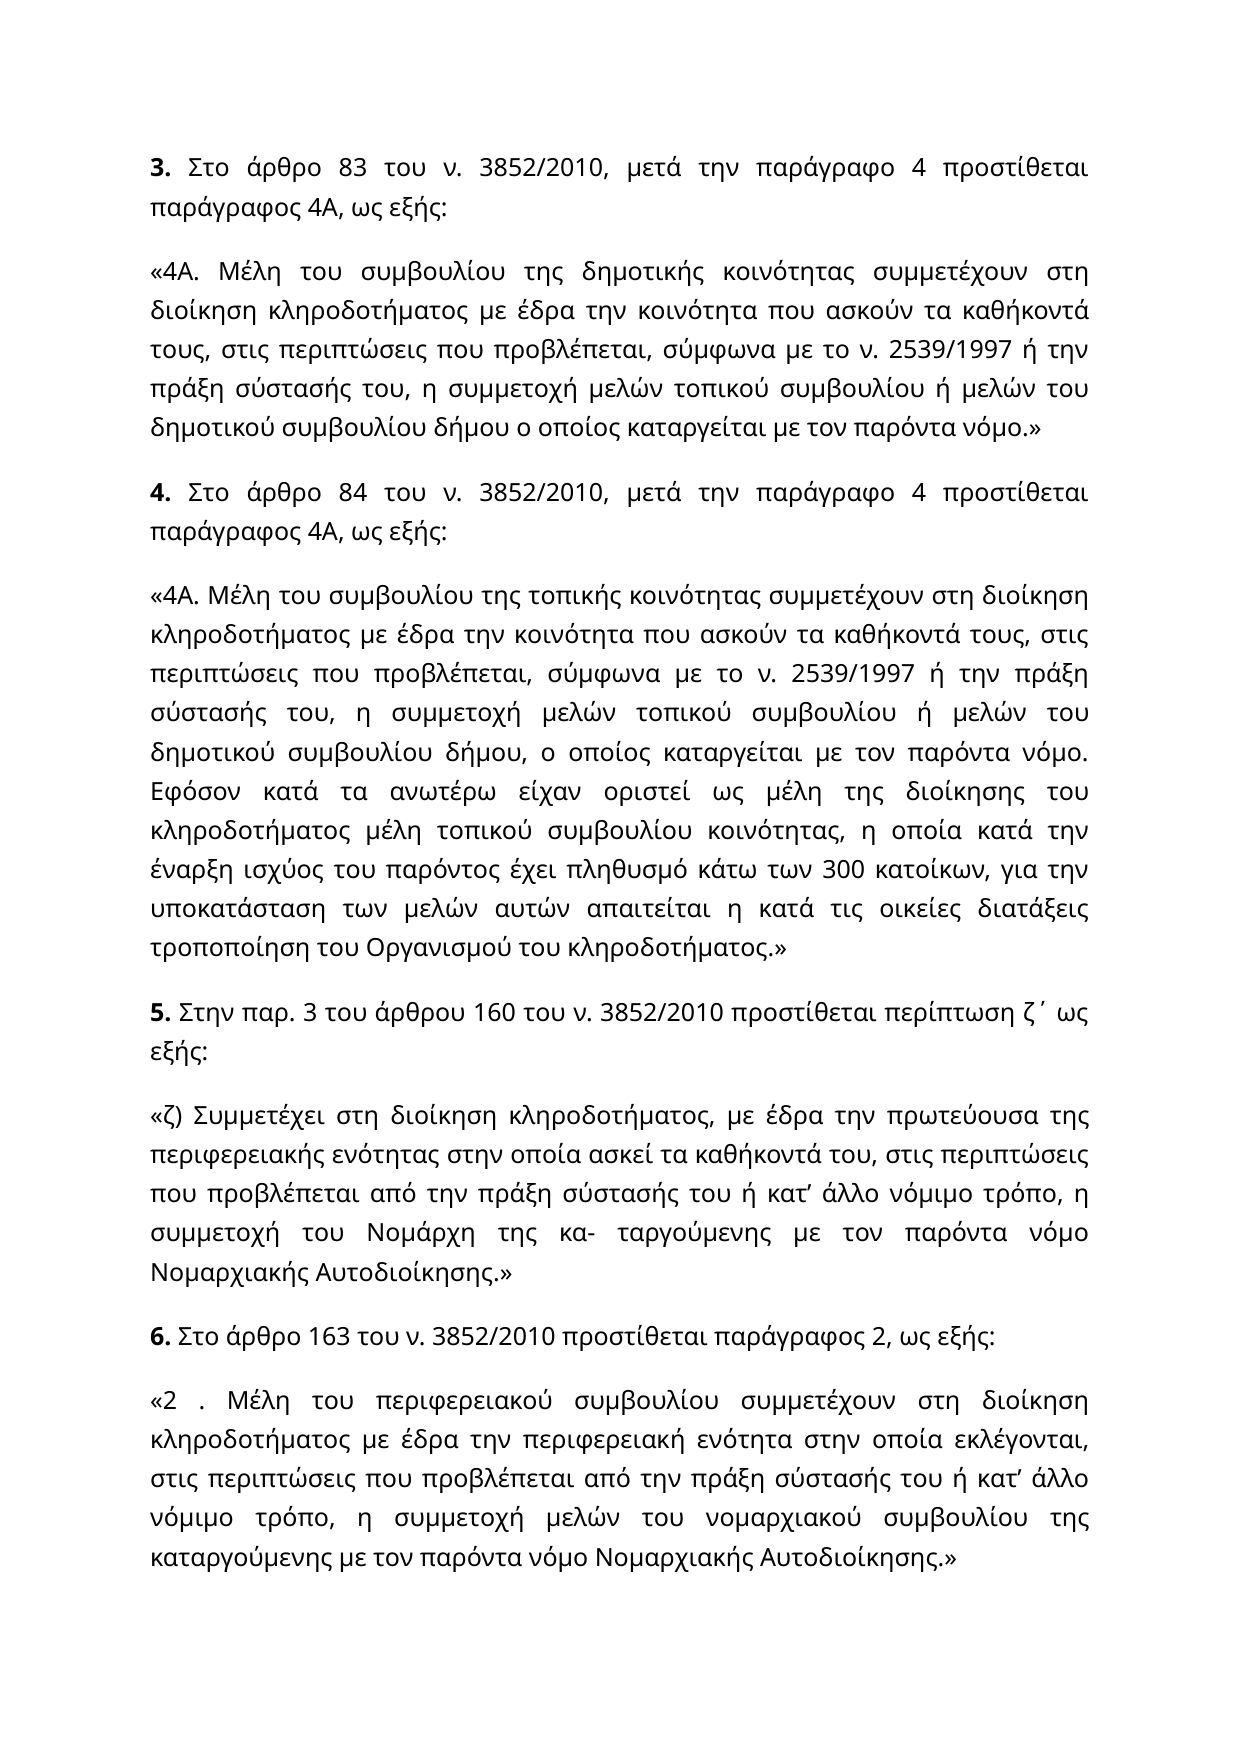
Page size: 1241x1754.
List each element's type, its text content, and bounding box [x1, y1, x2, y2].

text 5. Στην παρ. 3 του άρθρου 160 του ν. 3852/2010 προστίθεται περίπτωση ζ΄ ως εξής: [150, 994, 1090, 1067]
text 6. Στο άρθρο 163 του ν. 3852/2010 προστίθεται παράγραφος 2, ως εξής: [150, 1318, 1090, 1352]
text «4Α. Μέλη του συμβουλίου της τοπικής κοινότητας συμμετέχουν στη διοίκηση κληροδοτήματος με έδρα την κοινότητα που ασκούν τα καθήκοντά τους, στις περιπτώσεις που προβλέπεται, σύμφωνα με το ν. 2539/1997 ή την πράξη σύστασής του, η συμμετοχή μελών τοπικού συμβουλίου ή μελών του δημοτικού συμβουλίου δήμου, ο οποίος καταργείται με τον παρόντα νόμο. Εφόσον κατά τα ανωτέρω είχαν οριστεί ως μέλη της διοίκησης του κληροδοτήματος μέλη τοπικού συμβουλίου κοινότητας, η οποία κατά την έναρξη ισχύος του παρόντος έχει πληθυσμό κάτω των 300 κατοίκων, για την υποκατάσταση των μελών αυτών απαιτείται η κατά τις οικείες διατάξεις τροποποίηση του Οργανισμού του κληροδοτήματος.» [150, 577, 1090, 964]
text «2 . Μέλη του περιφερειακού συμβουλίου συμμετέχουν στη διοίκηση κληροδοτήματος με έδρα την περιφερειακή ενότητα στην οποία εκλέγονται, στις περιπτώσεις που προβλέπεται από την πράξη σύστασής του ή κατ’ άλλο νόμιμο τρόπο, η συμμετοχή μελών του νομαρχιακού συμβουλίου της καταργούμενης με τον παρόντα νόμο Νομαρχιακής Αυτοδιοίκησης.» [150, 1382, 1090, 1573]
text 3. Στο άρθρο 83 του ν. 3852/2010, μετά την παράγραφο 4 προστίθεται παράγραφος 4Α, ως εξής: [150, 150, 1090, 223]
text «ζ) Συμμετέχει στη διοίκηση κληροδοτήματος, με έδρα την πρωτεύουσα της περιφερειακής ενότητας στην οποία ασκεί τα καθήκοντά του, στις περιπτώσεις που προβλέπεται από την πράξη σύστασής του ή κατ’ άλλο νόμιμο τρόπο, η συμμετοχή του Νομάρχη της κα- ταργούμενης με τον παρόντα νόμο Νομαρχιακής Αυτοδιοίκησης.» [150, 1097, 1090, 1288]
text 4. Στο άρθρο 84 του ν. 3852/2010, μετά την παράγραφο 4 προστίθεται παράγραφος 4Α, ως εξής: [150, 474, 1090, 547]
text «4Α. Μέλη του συμβουλίου της δημοτικής κοινότητας συμμετέχουν στη διοίκηση κληροδοτήματος με έδρα την κοινότητα που ασκούν τα καθήκοντά τους, στις περιπτώσεις που προβλέπεται, σύμφωνα με το ν. 2539/1997 ή την πράξη σύστασής του, η συμμετοχή μελών τοπικού συμβουλίου ή μελών του δημοτικού συμβουλίου δήμου ο οποίος καταργείται με τον παρόντα νόμο.» [150, 253, 1090, 444]
